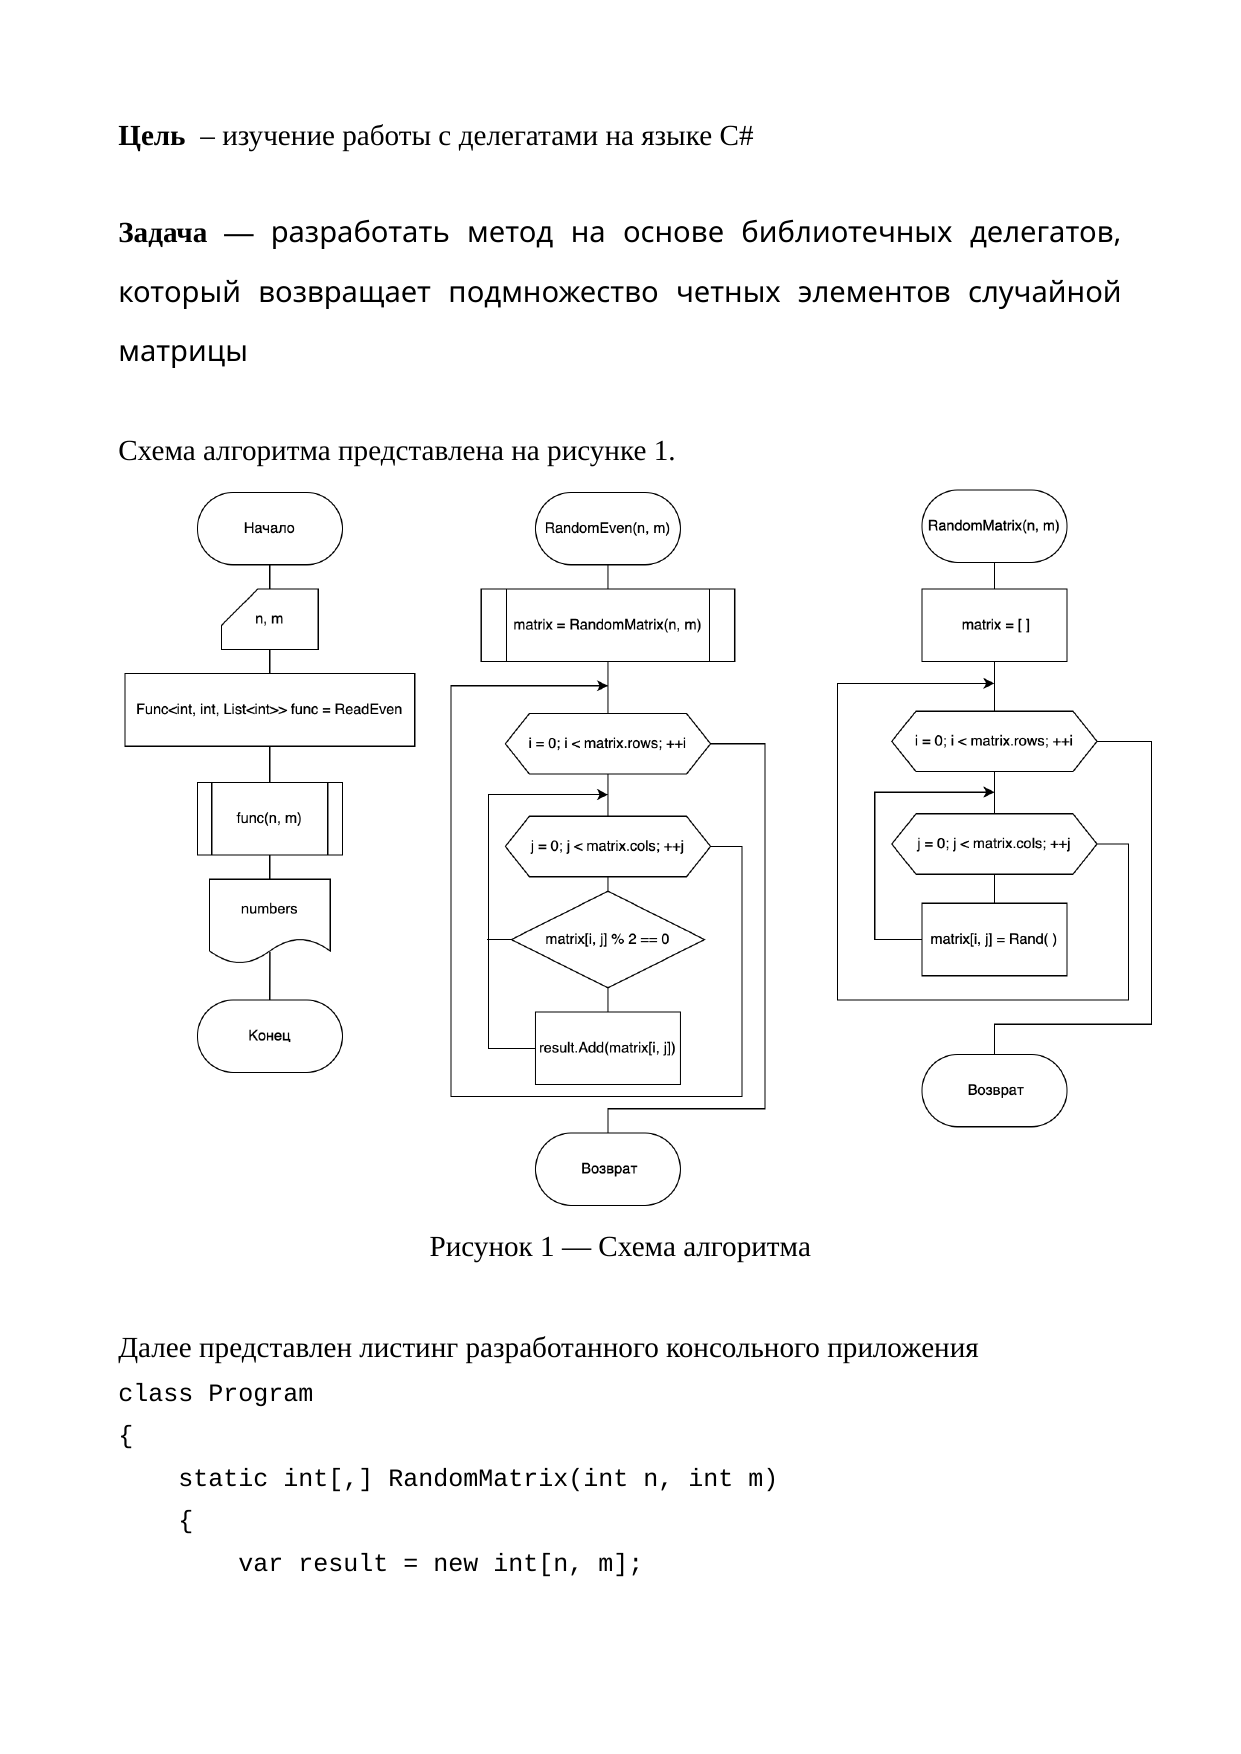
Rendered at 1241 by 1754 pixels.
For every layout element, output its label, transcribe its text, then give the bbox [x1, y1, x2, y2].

text Задача — разработать метод на основе библиотечных делегатов, который возвращает подмножество четных элементов случайной матрицы [118, 212, 1122, 370]
text Цель – изучение работы с делегатами на языке C# [118, 118, 1122, 152]
picture [118, 483, 1159, 1213]
text Схема алгоритма представлена на рисунке 1. [118, 433, 1122, 467]
text { [118, 1423, 1122, 1451]
text Рисунок 1 — Схема алгоритма [118, 1229, 1122, 1263]
text var result = new int[n, m]; [118, 1550, 1122, 1579]
text { [118, 1508, 1122, 1536]
text class Program [118, 1380, 1122, 1409]
text Далее представлен листинг разработанного консольного приложения [118, 1330, 1122, 1363]
text static int[,] RandomMatrix(int n, int m) [118, 1465, 1122, 1494]
